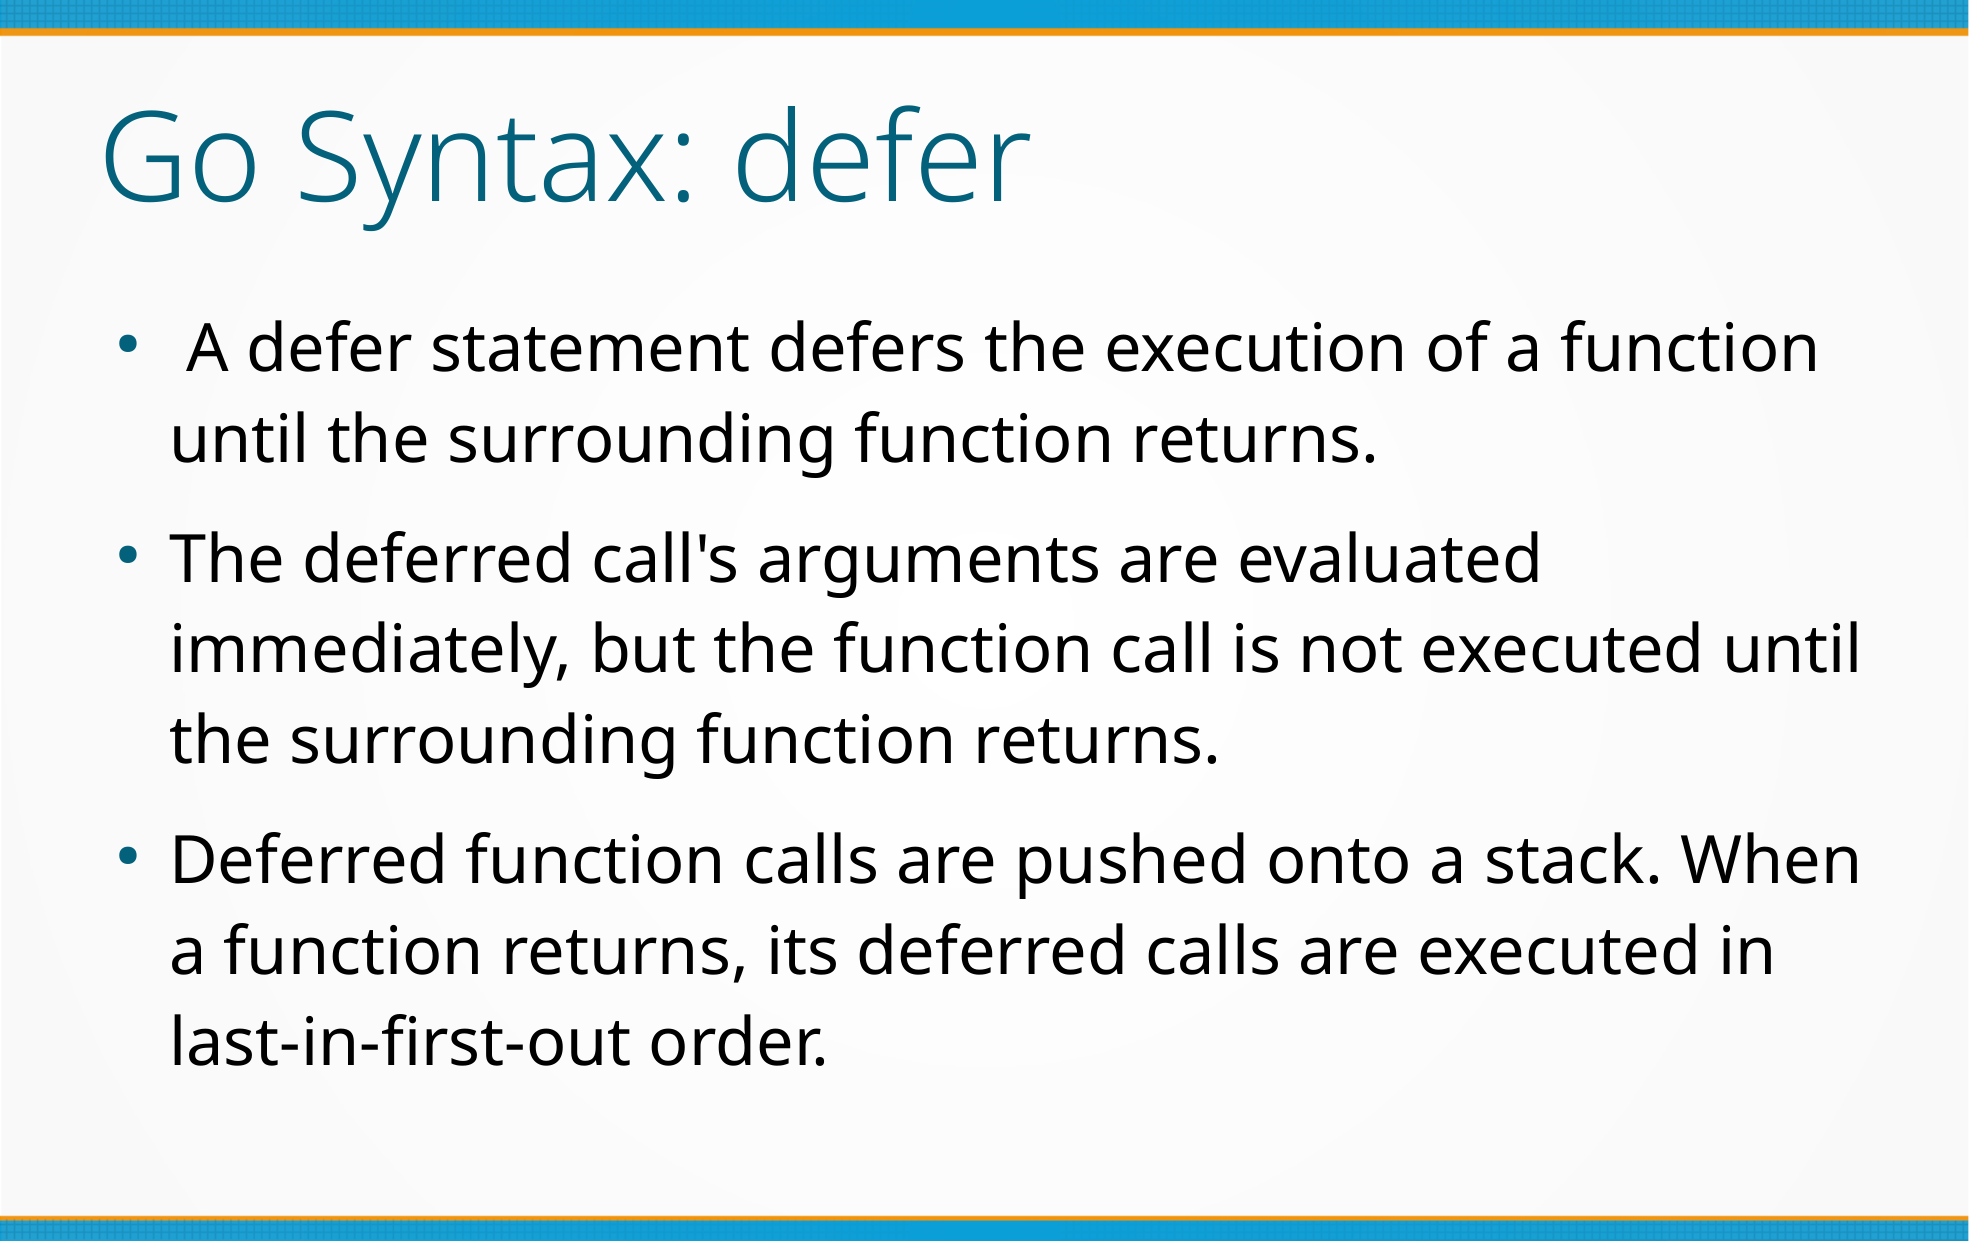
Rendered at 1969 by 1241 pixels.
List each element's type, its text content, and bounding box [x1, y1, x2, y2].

title Go Syntax: defer [98, 49, 1870, 257]
list A defer statement defers the execution of a function until the surrounding function returns. The deferred call's arguments are evaluated immediately, but the function call is not executed until the surrounding function returns. Deferred function calls are pushed onto a stack. When a function returns, its deferred calls are executed in last-in-first-out order. [98, 300, 1876, 1186]
picture [0, 0, 1969, 1241]
